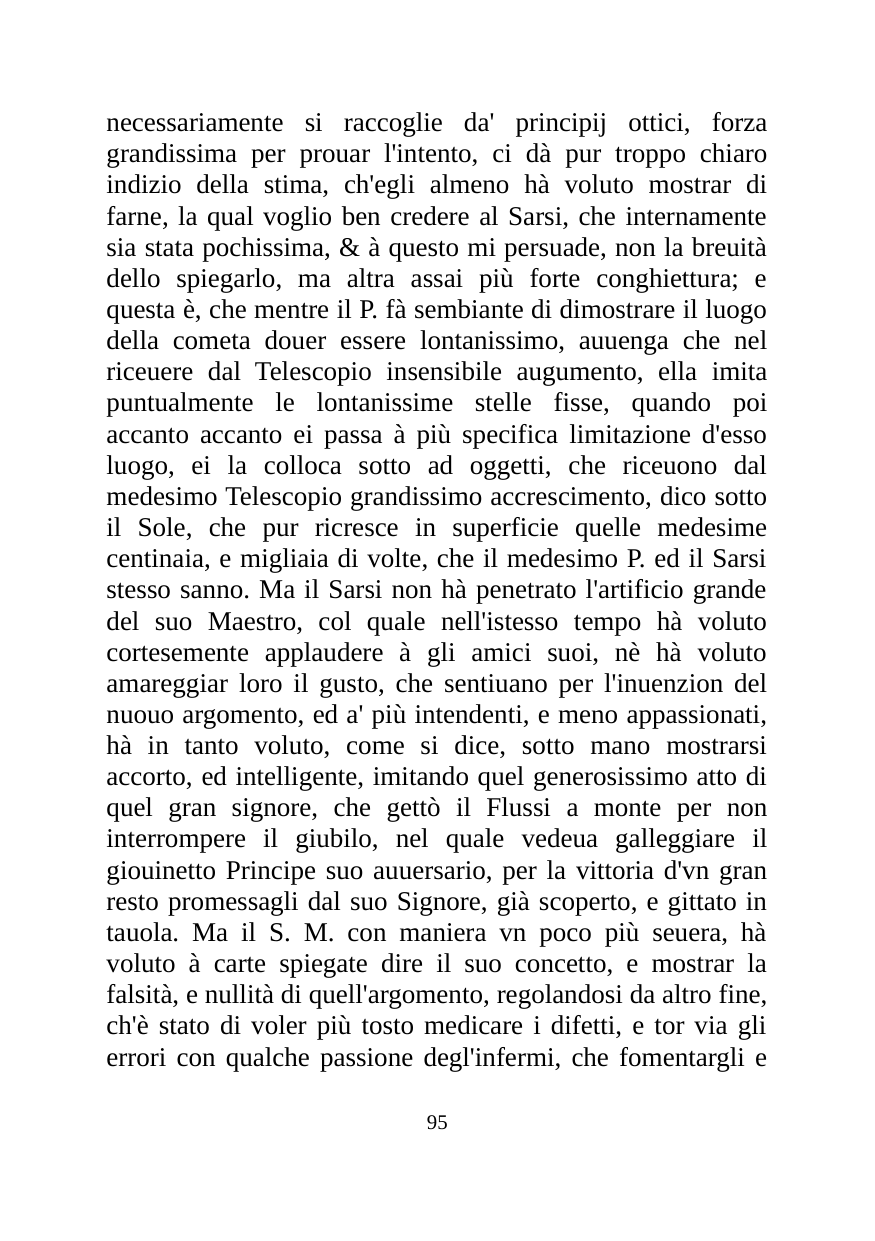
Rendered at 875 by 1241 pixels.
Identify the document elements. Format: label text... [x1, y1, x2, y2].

text necessariamente si raccoglie da' principij ottici, forza grandissima per prouar l'intento, ci dà pur troppo chiaro indizio della stima, ch'egli almeno hà voluto mostrar di farne, la qual voglio ben credere al Sarsi, che internamente sia stata pochissima, & à questo mi persuade, non la breuità dello spiegarlo, ma altra assai più forte conghiettura; e questa è, che mentre il P. fà sembiante di dimostrare il luogo della cometa douer essere lontanissimo, auuenga che nel riceuere dal Telescopio insensibile augumento, ella imita puntualmente le lontanissime stelle fisse, quando poi accanto accanto ei passa à più specifica limitazione d'esso luogo, ei la colloca sotto ad oggetti, che riceuono dal medesimo Telescopio grandissimo accrescimento, dico sotto il Sole, che pur ricresce in superficie quelle medesime centinaia, e migliaia di volte, che il medesimo P. ed il Sarsi stesso sanno. Ma il Sarsi non hà penetrato l'artificio grande del suo Maestro, col quale nell'istesso tempo hà voluto cortesemente applaudere à gli amici suoi, nè hà voluto amareggiar loro il gusto, che sentiuano per l'inuenzion del nuouo argomento, ed a' più intendenti, e meno appassionati, hà in tanto voluto, come si dice, sotto mano mostrarsi accorto, ed intelligente, imitando quel generosissimo atto di quel gran signore, che gettò il Flussi a monte per non interrompere il giubilo, nel quale vedeua galleggiare il giouinetto Principe suo auuersario, per la vittoria d'vn gran resto promessagli dal suo Signore, già scoperto, e gittato in tauola. Ma il S. M. con maniera vn poco più seuera, hà voluto à carte spiegate dire il suo concetto, e mostrar la falsità, e nullità di quell'argomento, regolandosi da altro fine, ch'è stato di voler più tosto medicare i difetti, e tor via gli errori con qualche passione degl'infermi, che fomentargli e [106, 106, 768, 1072]
